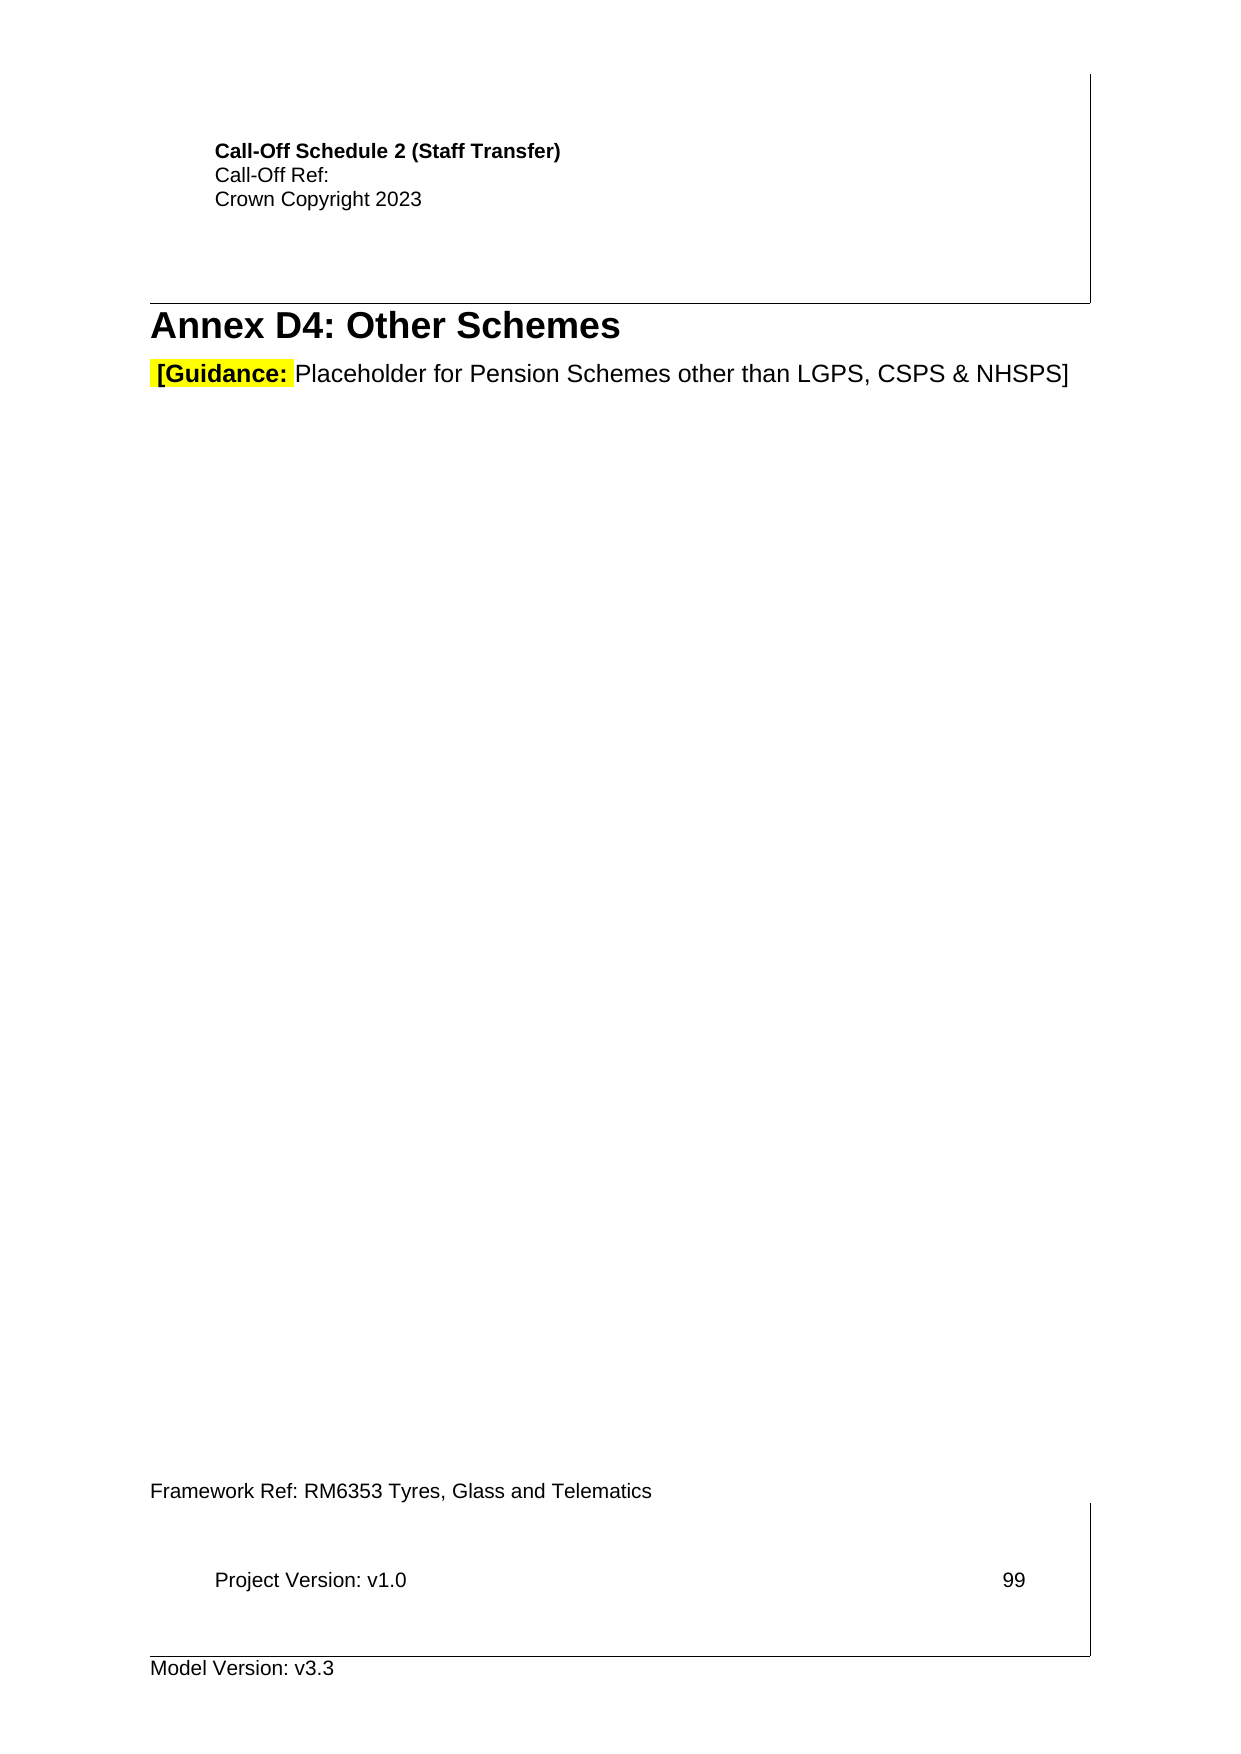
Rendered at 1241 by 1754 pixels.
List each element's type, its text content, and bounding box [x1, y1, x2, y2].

text [Guidance: Placeholder for Pension Schemes other than LGPS, CSPS & NHSPS] [150, 358, 1090, 387]
text Annex D4: Other Schemes [150, 303, 1090, 346]
